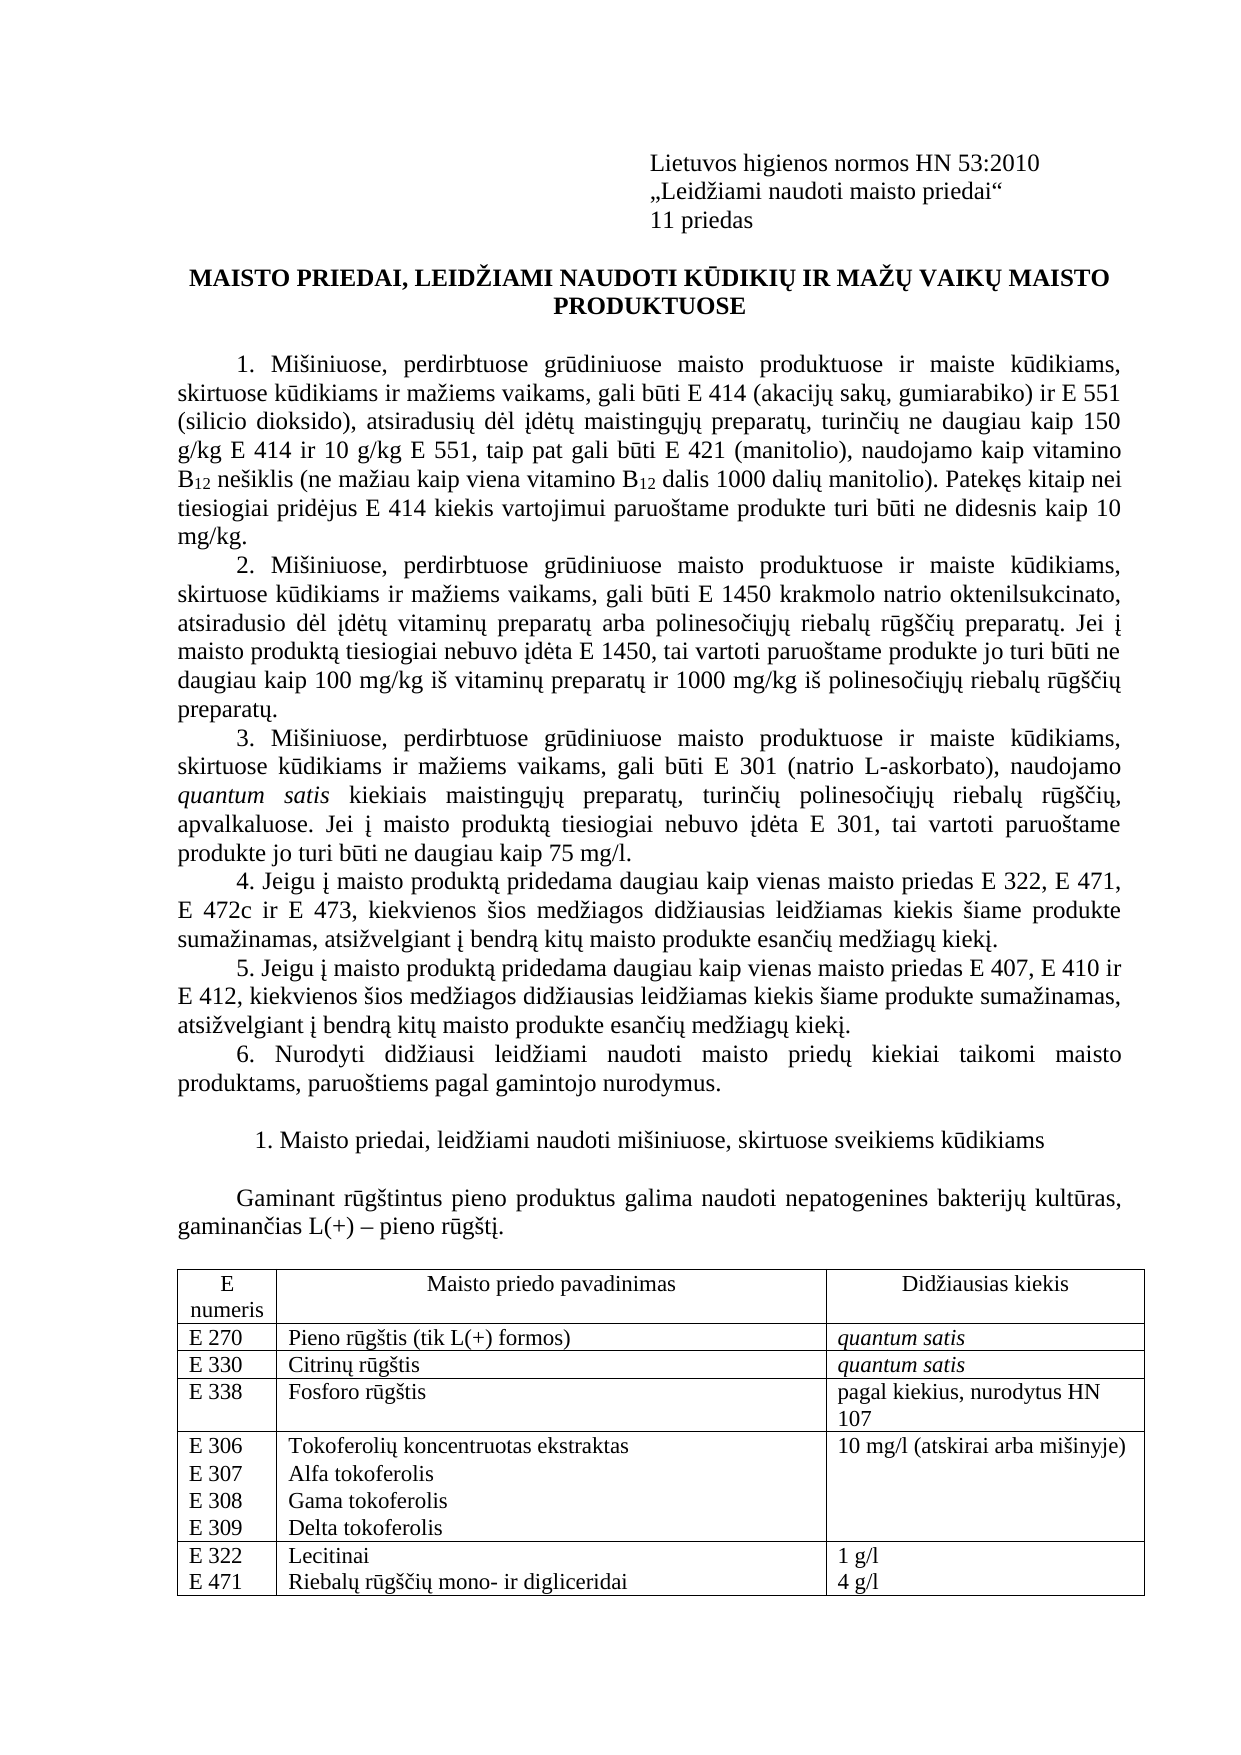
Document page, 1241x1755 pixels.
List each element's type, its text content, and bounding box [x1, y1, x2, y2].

table_header Didžiausias kiekis [827, 1270, 1144, 1323]
table_cell E 330 [178, 1351, 276, 1377]
table_cell E 306 [178, 1432, 276, 1458]
table_cell 1 g/l [827, 1542, 1144, 1568]
table_cell E 307 [178, 1459, 276, 1486]
text Lietuvos higienos normos HN 53:2010 [649, 148, 1122, 176]
text 11 priedas [649, 205, 1122, 234]
table_cell quantum satis [827, 1324, 1144, 1350]
text 4. Jeigu į maisto produktą pridedama daugiau kaip vienas maisto priedas E 322, E 471, E 472c ir E 473, kiekvienos šios medžiagos didžiausias leidžiamas kiekis šiame produkte sumažinamas, atsižvelgiant į bendrą kitų maisto produkte esančių medžiagų kiekį. [177, 866, 1122, 953]
table_cell Riebalų rūgščių mono- ir digliceridai [277, 1568, 826, 1594]
table_cell E 270 [178, 1324, 276, 1350]
text 1. Maisto priedai, leidžiami naudoti mišiniuose, skirtuose sveikiems kūdikiams [177, 1125, 1122, 1154]
table_cell quantum satis [827, 1351, 1144, 1377]
text 2. Mišiniuose, perdirbtuose grūdiniuose maisto produktuose ir maiste kūdikiams, skirtuose kūdikiams ir mažiems vaikams, gali būti E 1450 krakmolo natrio oktenilsukcinato, atsiradusio dėl įdėtų vitaminų preparatų arba polinesočiųjų riebalų rūgščių preparatų. Jei į maisto produktą tiesiogiai nebuvo įdėta E 1450, tai vartoti paruoštame produkte jo turi būti ne daugiau kaip 100 mg/kg iš vitaminų preparatų ir 1000 mg/kg iš polinesočiųjų riebalų rūgščių preparatų. [177, 550, 1122, 723]
text MAISTO PRIEDAI, LEIDŽIAMI NAUDOTI KŪDIKIŲ IR MAŽŲ VAIKŲ MAISTO PRODUKTUOSE [177, 263, 1122, 320]
table_cell Citrinų rūgštis [277, 1351, 826, 1377]
table_header Maisto priedo pavadinimas [277, 1270, 826, 1323]
table_cell 4 g/l [827, 1568, 1144, 1594]
table_cell Pieno rūgštis (tik L(+) formos) [277, 1324, 826, 1350]
table_cell E 322 [178, 1542, 276, 1568]
text 3. Mišiniuose, perdirbtuose grūdiniuose maisto produktuose ir maiste kūdikiams, skirtuose kūdikiams ir mažiems vaikams, gali būti E 301 (natrio L-askorbato), naudojamo quantum satis kiekiais maistingųjų preparatų, turinčių polinesočiųjų riebalų rūgščių, apvalkaluose. Jei į maisto produktą tiesiogiai nebuvo įdėta E 301, tai vartoti paruoštame produkte jo turi būti ne daugiau kaip 75 mg/l. [177, 723, 1122, 866]
text 1. Mišiniuose, perdirbtuose grūdiniuose maisto produktuose ir maiste kūdikiams, skirtuose kūdikiams ir mažiems vaikams, gali būti E 414 (akacijų sakų, gumiarabiko) ir E 551 (silicio dioksido), atsiradusių dėl įdėtų maistingųjų preparatų, turinčių ne daugiau kaip 150 g/kg E 414 ir 10 g/kg E 551, taip pat gali būti E 421 (manitolio), naudojamo kaip vitamino B12 nešiklis (ne mažiau kaip viena vitamino B12 dalis 1000 dalių manitolio). Patekęs kitaip nei tiesiogiai pridėjus E 414 kiekis vartojimui paruoštame produkte turi būti ne didesnis kaip 10 mg/kg. [177, 349, 1122, 550]
text 6. Nurodyti didžiausi leidžiami naudoti maisto priedų kiekiai taikomi maisto produktams, paruoštiems pagal gamintojo nurodymus. [177, 1039, 1122, 1096]
table_cell E 309 [178, 1513, 276, 1541]
text „Leidžiami naudoti maisto priedai“ [649, 176, 1122, 205]
table_cell pagal kiekius, nurodytus HN 107 [827, 1379, 1144, 1431]
table_cell Fosforo rūgštis [277, 1379, 826, 1431]
table_cell 10 mg/l (atskirai arba mišinyje) [827, 1432, 1144, 1541]
table_cell Lecitinai [277, 1542, 826, 1568]
text 5. Jeigu į maisto produktą pridedama daugiau kaip vienas maisto priedas E 407, E 410 ir E 412, kiekvienos šios medžiagos didžiausias leidžiamas kiekis šiame produkte sumažinamas, atsižvelgiant į bendrą kitų maisto produkte esančių medžiagų kiekį. [177, 953, 1122, 1039]
table_cell Gama tokoferolis [277, 1486, 826, 1513]
text Gaminant rūgštintus pieno produktus galima naudoti nepatogenines bakterijų kultūras, gaminančias L(+) – pieno rūgštį. [177, 1183, 1122, 1240]
table_header E numeris [178, 1270, 276, 1323]
table_cell E 471 [178, 1568, 276, 1594]
table_cell Tokoferolių koncentruotas ekstraktas [277, 1432, 826, 1458]
table_cell Delta tokoferolis [277, 1513, 826, 1541]
table_cell Alfa tokoferolis [277, 1459, 826, 1486]
table_cell E 308 [178, 1486, 276, 1513]
table_cell E 338 [178, 1379, 276, 1431]
